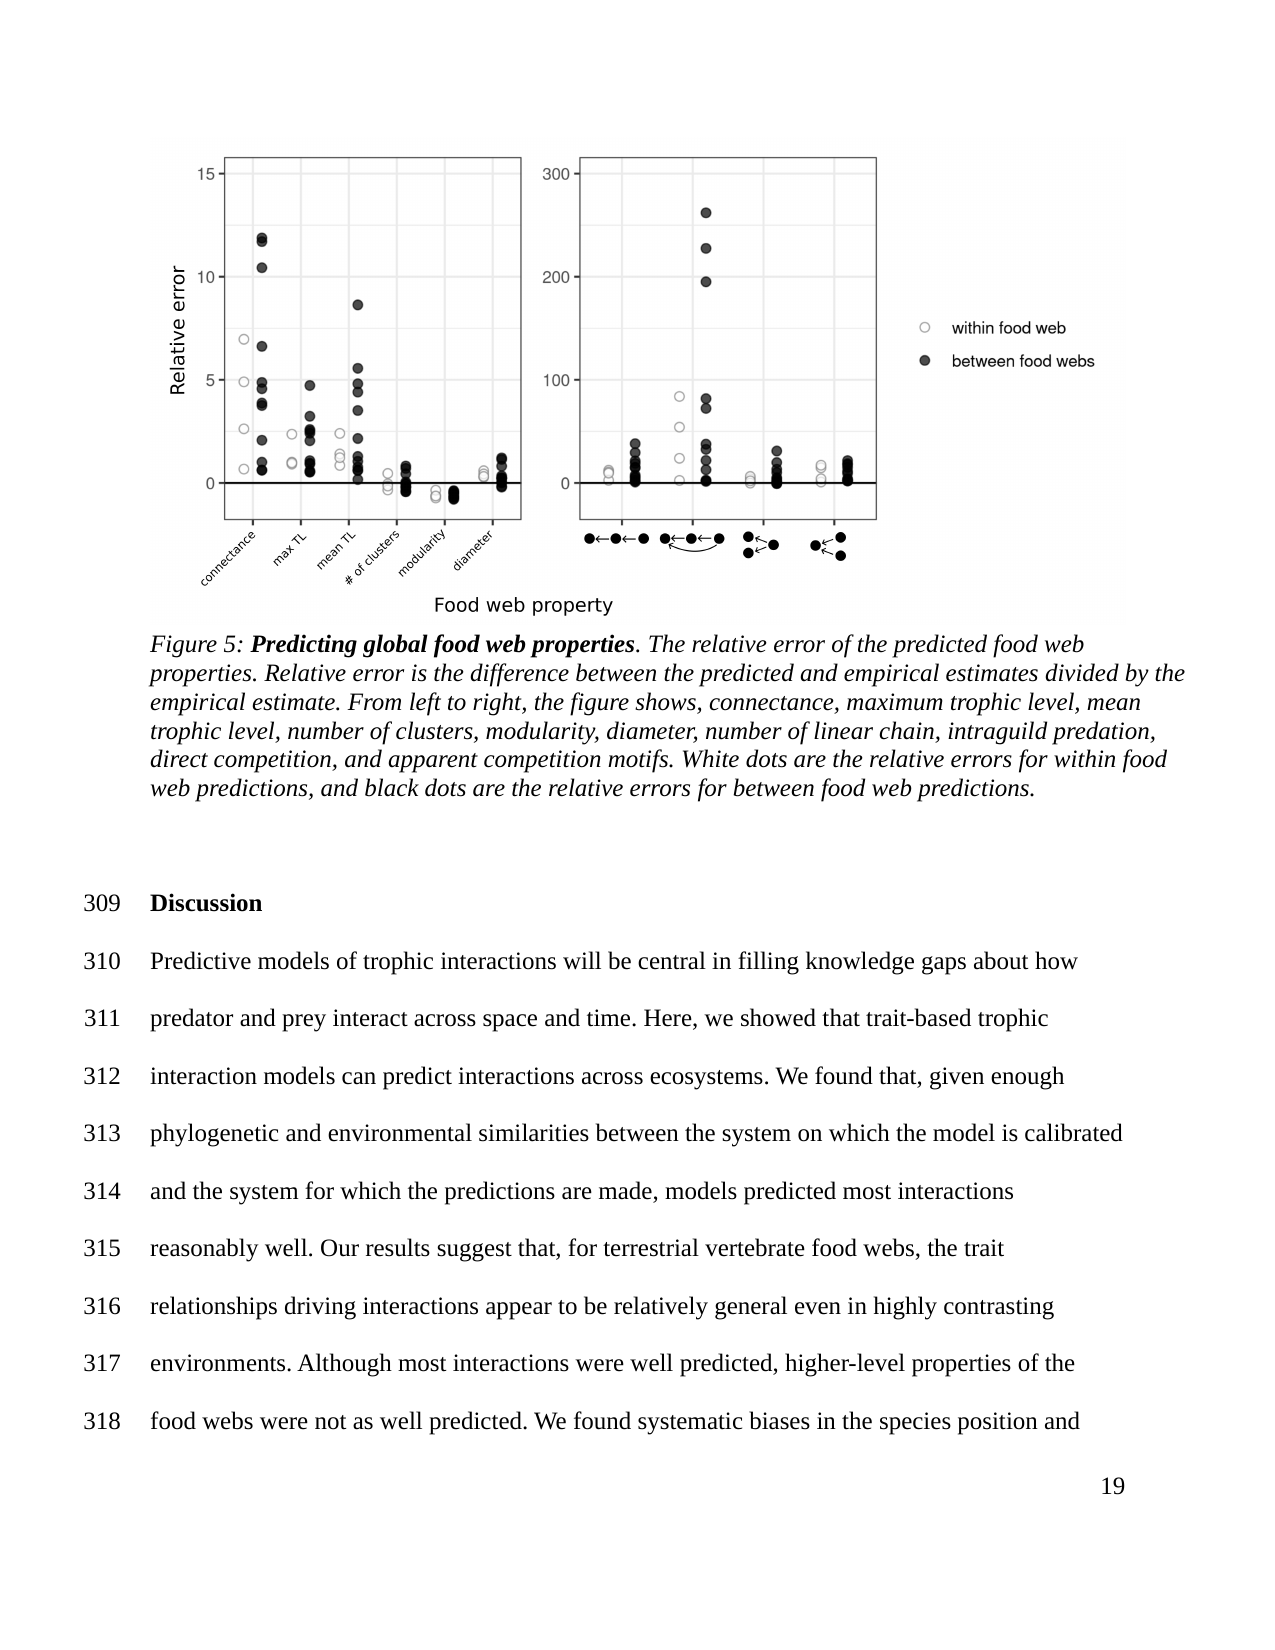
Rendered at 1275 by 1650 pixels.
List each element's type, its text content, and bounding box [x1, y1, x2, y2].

text Figure 5: Predicting global food web properties. The relative error of the predicted food web properties. Relative error is the difference between the predicted and empirical estimates divided by the empirical estimate. From left to right, the figure shows, connectance, maximum trophic level, mean trophic level, number of clusters, modularity, diameter, number of linear chain, intraguild predation, direct competition, and apparent competition motifs. White dots are the relative errors for within food web predictions, and black dots are the relative errors for between food web predictions. [150, 625, 1189, 802]
picture [150, 137, 1125, 625]
text Predictive models of trophic interactions will be central in filling knowledge gaps about how predator and prey interact across space and time. Here, we showed that trait-based trophic interaction models can predict interactions across ecosystems. We found that, given enough phylogenetic and environmental similarities between the system on which the model is calibrated and the system for which the predictions are made, models predicted most interactions reasonably well. Our results suggest that, for terrestrial vertebrate food webs, the trait relationships driving interactions appear to be relatively general even in highly contrasting environments. Although most interactions were well predicted, higher-level properties of the food webs were not as well predicted. We found systematic biases in the species position and [150, 946, 1125, 1434]
text Discussion [150, 888, 1125, 917]
